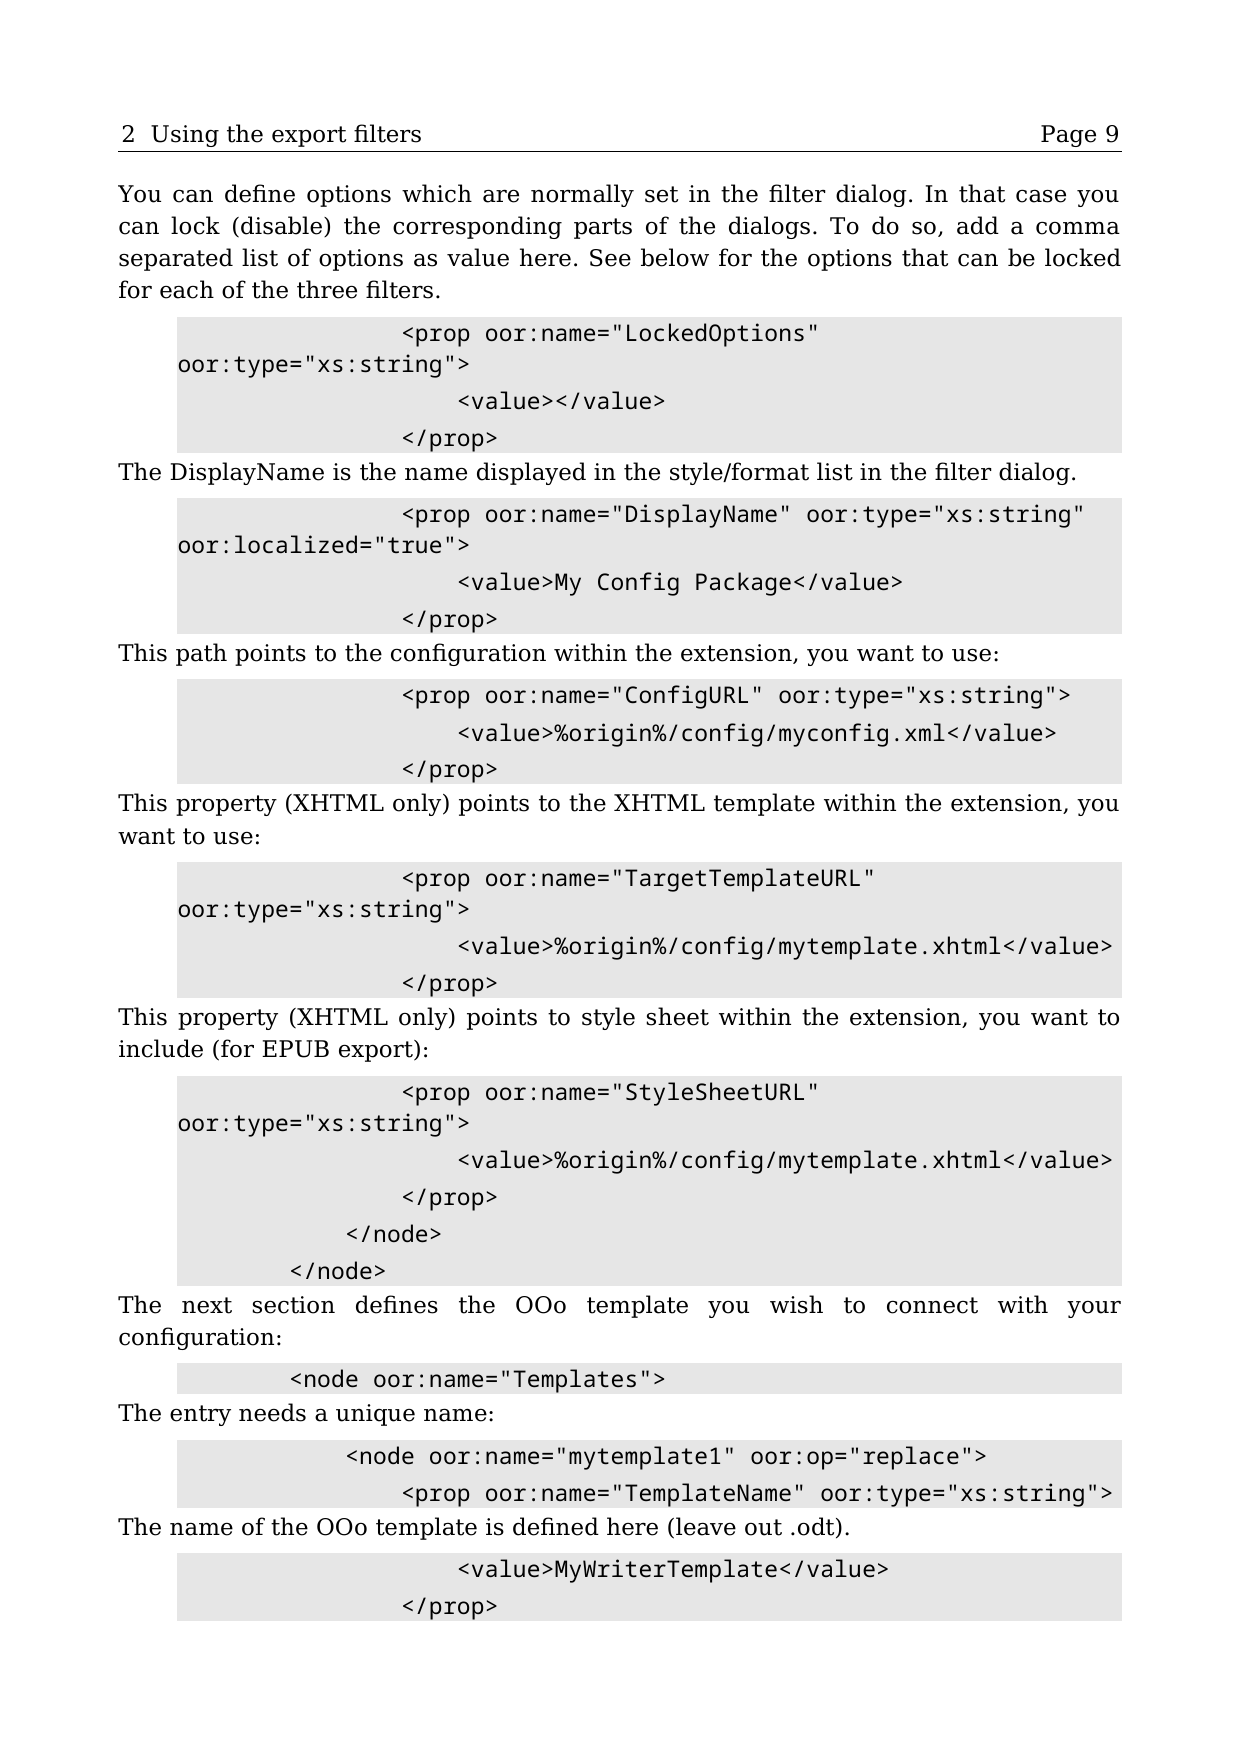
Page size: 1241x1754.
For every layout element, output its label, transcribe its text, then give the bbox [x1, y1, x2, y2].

text The entry needs a unique name: [118, 1400, 1122, 1427]
text <prop oor:name="TemplateName" oor:type="xs:string"> [177, 1477, 1122, 1508]
text The DisplayName is the name displayed in the style/format list in the filter dialog. [118, 459, 1122, 486]
text <value>%origin%/config/mytemplate.xhtml</value> [177, 930, 1122, 961]
text <node oor:name="Templates"> [177, 1363, 1122, 1394]
text This property (XHTML only) points to the XHTML template within the extension, you want to use: [118, 790, 1122, 850]
text </prop> [177, 603, 1122, 634]
text <prop oor:name="LockedOptions" oor:type="xs:string"> [177, 317, 1122, 379]
text <prop oor:name="TargetTemplateURL" oor:type="xs:string"> [177, 862, 1122, 924]
text You can define options which are normally set in the filter dialog. In that case you can lock (disable) the corresponding parts of the dialogs. To do so, add a comma separated list of options as value here. See below for the options that can be locked for each of the three filters. [118, 181, 1122, 304]
text <value>%origin%/config/mytemplate.xhtml</value> [177, 1144, 1122, 1175]
text </node> [177, 1218, 1122, 1249]
text </prop> [177, 753, 1122, 784]
text <prop oor:name="DisplayName" oor:type="xs:string" oor:localized="true"> [177, 498, 1122, 560]
text </prop> [177, 1181, 1122, 1212]
text The name of the OOo template is defined here (leave out .odt). [118, 1514, 1122, 1541]
text </prop> [177, 422, 1122, 453]
text This property (XHTML only) points to style sheet within the extension, you want to include (for EPUB export): [118, 1004, 1122, 1063]
text <value>MyWriterTemplate</value> [177, 1553, 1122, 1584]
text <node oor:name="mytemplate1" oor:op="replace"> [177, 1440, 1122, 1471]
text </prop> [177, 967, 1122, 998]
text <value>My Config Package</value> [177, 566, 1122, 597]
text <value>%origin%/config/myconfig.xml</value> [177, 716, 1122, 747]
text The next section defines the OOo template you wish to connect with your configuration: [118, 1292, 1122, 1351]
text <value></value> [177, 385, 1122, 416]
text This path points to the configuration within the extension, you want to use: [118, 640, 1122, 667]
text <prop oor:name="ConfigURL" oor:type="xs:string"> [177, 679, 1122, 711]
text </node> [177, 1255, 1122, 1286]
text <prop oor:name="StyleSheetURL" oor:type="xs:string"> [177, 1076, 1122, 1138]
text </prop> [177, 1590, 1122, 1621]
